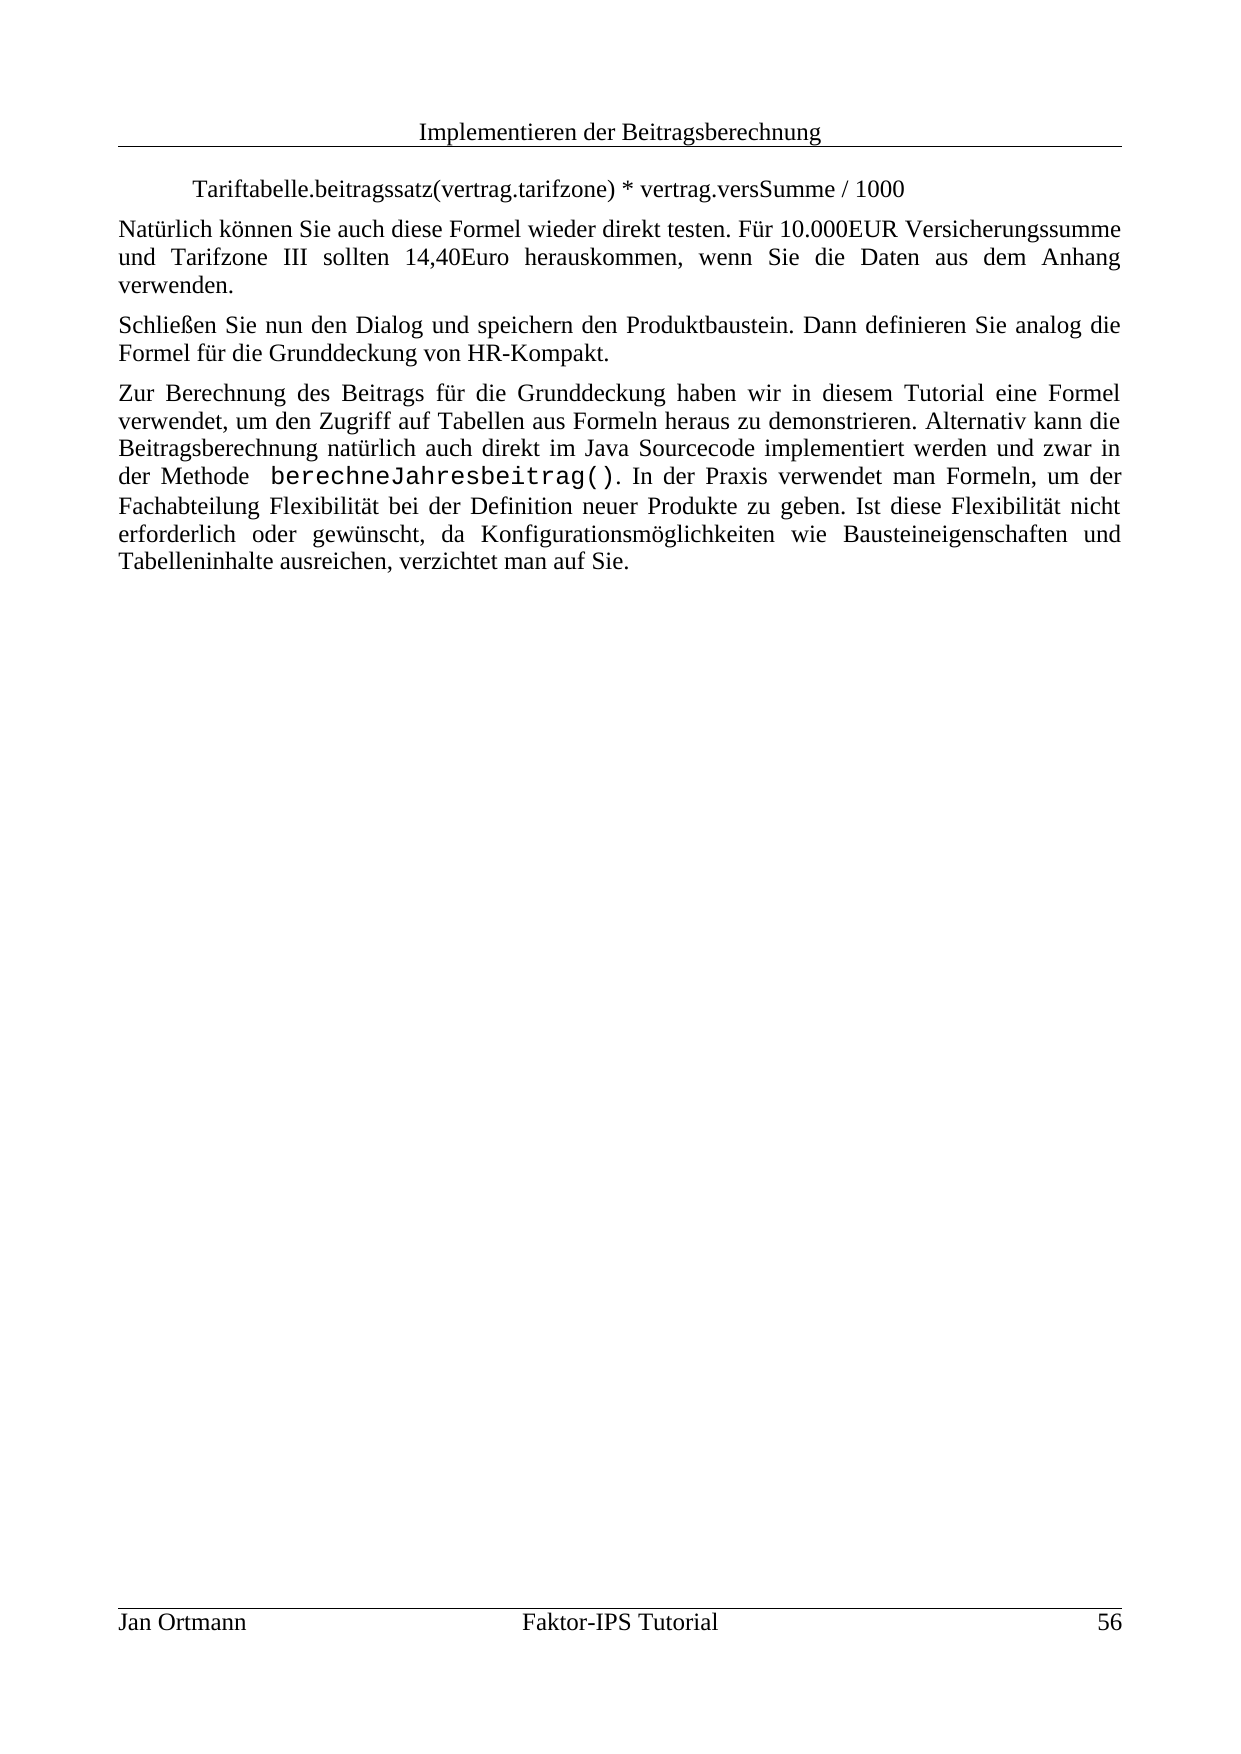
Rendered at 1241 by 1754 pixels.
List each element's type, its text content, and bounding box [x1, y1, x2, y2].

text Tariftabelle.beitragssatz(vertrag.tarifzone) * vertrag.versSumme / 1000 [118, 175, 1122, 203]
text Zur Berechnung des Beitrags für die Grunddeckung haben wir in diesem Tutorial eine Formel verwendet, um den Zugriff auf Tabellen aus Formeln heraus zu demonstrieren. Alternativ kann die Beitragsberechnung natürlich auch direkt im Java Sourcecode implementiert werden und zwar in der Methode berechneJahresbeitrag(). In der Praxis verwendet man Formeln, um der Fachabteilung Flexibilität bei der Definition neuer Produkte zu geben. Ist diese Flexibilität nicht erforderlich oder gewünscht, da Konfigurationsmöglichkeiten wie Bausteineigenschaften und Tabelleninhalte ausreichen, verzichtet man auf Sie. [118, 379, 1122, 575]
text Schließen Sie nun den Dialog und speichern den Produktbaustein. Dann definieren Sie analog die Formel für die Grunddeckung von HR-Kompakt. [118, 311, 1122, 367]
text Natürlich können Sie auch diese Formel wieder direkt testen. Für 10.000EUR Versicherungssumme und Tarifzone III sollten 14,40Euro herauskommen, wenn Sie die Daten aus dem Anhang verwenden. [118, 216, 1122, 299]
